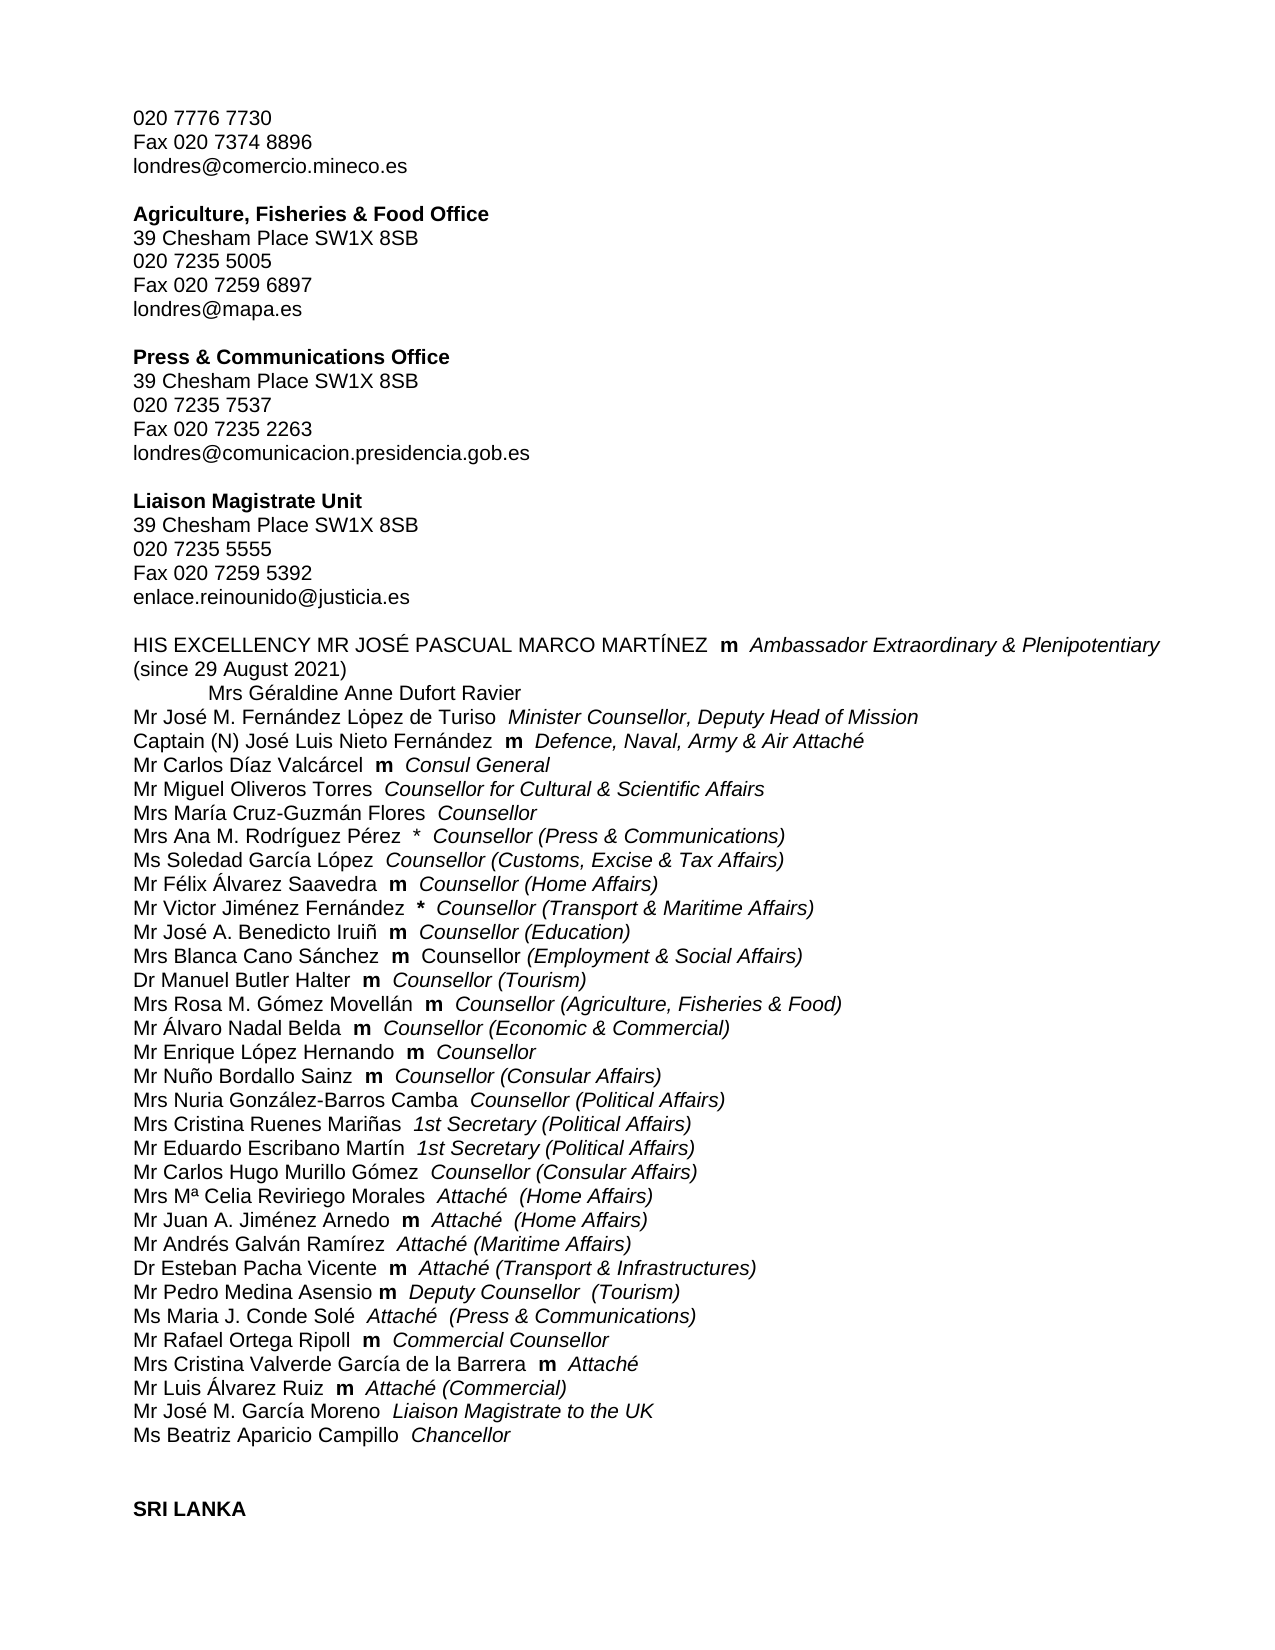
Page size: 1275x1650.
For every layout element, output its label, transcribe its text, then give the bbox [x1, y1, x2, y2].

text Liaison Magistrate Unit [133, 489, 1181, 513]
subtitle SRI LANKA [133, 1497, 1181, 1521]
text Fax 020 7374 8896 [133, 129, 1181, 153]
text Mrs Nuria González-Barros Camba Counsellor (Political Affairs) [133, 1088, 1181, 1112]
text 39 Chesham Place SW1X 8SB [133, 513, 1181, 537]
text Mrs Ana M. Rodríguez Pérez * Counsellor (Press & Communications) [133, 824, 1181, 848]
text Captain (N) José Luis Nieto Fernández m Defence, Naval, Army & Air Attaché [133, 728, 1181, 752]
text Mr Félix Álvarez Saavedra m Counsellor (Home Affairs) [133, 872, 1181, 896]
text londres@comercio.mineco.es [133, 153, 1181, 177]
text Mr Miguel Oliveros Torres Counsellor for Cultural & Scientific Affairs [133, 776, 1181, 800]
text 020 7776 7730 [133, 106, 1181, 129]
text Mr Andrés Galván Ramírez Attaché (Maritime Affairs) [133, 1232, 1181, 1256]
text enlace.reinounido@justicia.es [133, 585, 1181, 609]
text Mr Pedro Medina Asensio m Deputy Counsellor (Tourism) [133, 1279, 1181, 1303]
text HIS EXCELLENCY MR JOSÉ PASCUAL MARCO MARTÍNEZ m Ambassador Extraordinary & Plenipotentiary [133, 633, 1181, 657]
text 39 Chesham Place SW1X 8SB [133, 369, 1181, 393]
text londres@mapa.es [133, 297, 1181, 321]
text Mr Álvaro Nadal Belda m Counsellor (Economic & Commercial) [133, 1016, 1181, 1040]
text Mr Nuño Bordallo Sainz m Counsellor (Consular Affairs) [133, 1064, 1181, 1088]
text Mrs Géraldine Anne Dufort Ravier [133, 681, 1181, 704]
text Mr Carlos Hugo Murillo Gómez Counsellor (Consular Affairs) [133, 1160, 1181, 1184]
text 020 7235 7537 [133, 393, 1181, 417]
text Mr Victor Jiménez Fernández * Counsellor (Transport & Maritime Affairs) [133, 896, 1181, 920]
text Mr Enrique López Hernando m Counsellor [133, 1040, 1181, 1064]
text Mrs Blanca Cano Sánchez m Counsellor (Employment & Social Affairs) [133, 944, 1181, 968]
text Press & Communications Office [133, 345, 1181, 369]
text Fax 020 7235 2263 [133, 417, 1181, 441]
text Mr Rafael Ortega Ripoll m Commercial Counsellor [133, 1327, 1181, 1351]
text Dr Esteban Pacha Vicente m Attaché (Transport & Infrastructures) [133, 1256, 1181, 1279]
text Dr Manuel Butler Halter m Counsellor (Tourism) [133, 968, 1181, 992]
text Mr Juan A. Jiménez Arnedo m Attaché (Home Affairs) [133, 1208, 1181, 1232]
text Mr Carlos Díaz Valcárcel m Consul General [133, 752, 1181, 776]
text londres@comunicacion.presidencia.gob.es [133, 441, 1181, 465]
text Mrs Cristina Ruenes Mariñas 1st Secretary (Political Affairs) [133, 1112, 1181, 1136]
text Ms Soledad García López Counsellor (Customs, Excise & Tax Affairs) [133, 848, 1181, 872]
text Fax 020 7259 5392 [133, 561, 1181, 585]
text Ms Maria J. Conde Solé Attaché (Press & Communications) [133, 1303, 1181, 1327]
text 020 7235 5555 [133, 537, 1181, 561]
text 020 7235 5005 [133, 249, 1181, 273]
text Mr José A. Benedicto Iruiñ m Counsellor (Education) [133, 920, 1181, 944]
text Agriculture, Fisheries & Food Office [133, 201, 1181, 225]
text (since 29 August 2021) [133, 657, 1181, 681]
text Mr José M. García Moreno Liaison Magistrate to the UK [133, 1399, 1181, 1423]
text 39 Chesham Place SW1X 8SB [133, 225, 1181, 249]
text Mrs María Cruz-Guzmán Flores Counsellor [133, 800, 1181, 824]
text Mr Eduardo Escribano Martín 1st Secretary (Political Affairs) [133, 1136, 1181, 1160]
text Mr Luis Álvarez Ruiz m Attaché (Commercial) [133, 1375, 1181, 1399]
text Mrs Rosa M. Gómez Movellán m Counsellor (Agriculture, Fisheries & Food) [133, 992, 1181, 1016]
text Mrs Cristina Valverde García de la Barrera m Attaché [133, 1351, 1181, 1375]
text Mrs Mª Celia Reviriego Morales Attaché (Home Affairs) [133, 1184, 1181, 1208]
text Mr José M. Fernández Lȯpez de Turiso Minister Counsellor, Deputy Head of Mission [133, 704, 1181, 728]
text Ms Beatriz Aparicio Campillo Chancellor [133, 1423, 1181, 1447]
text Fax 020 7259 6897 [133, 273, 1181, 297]
